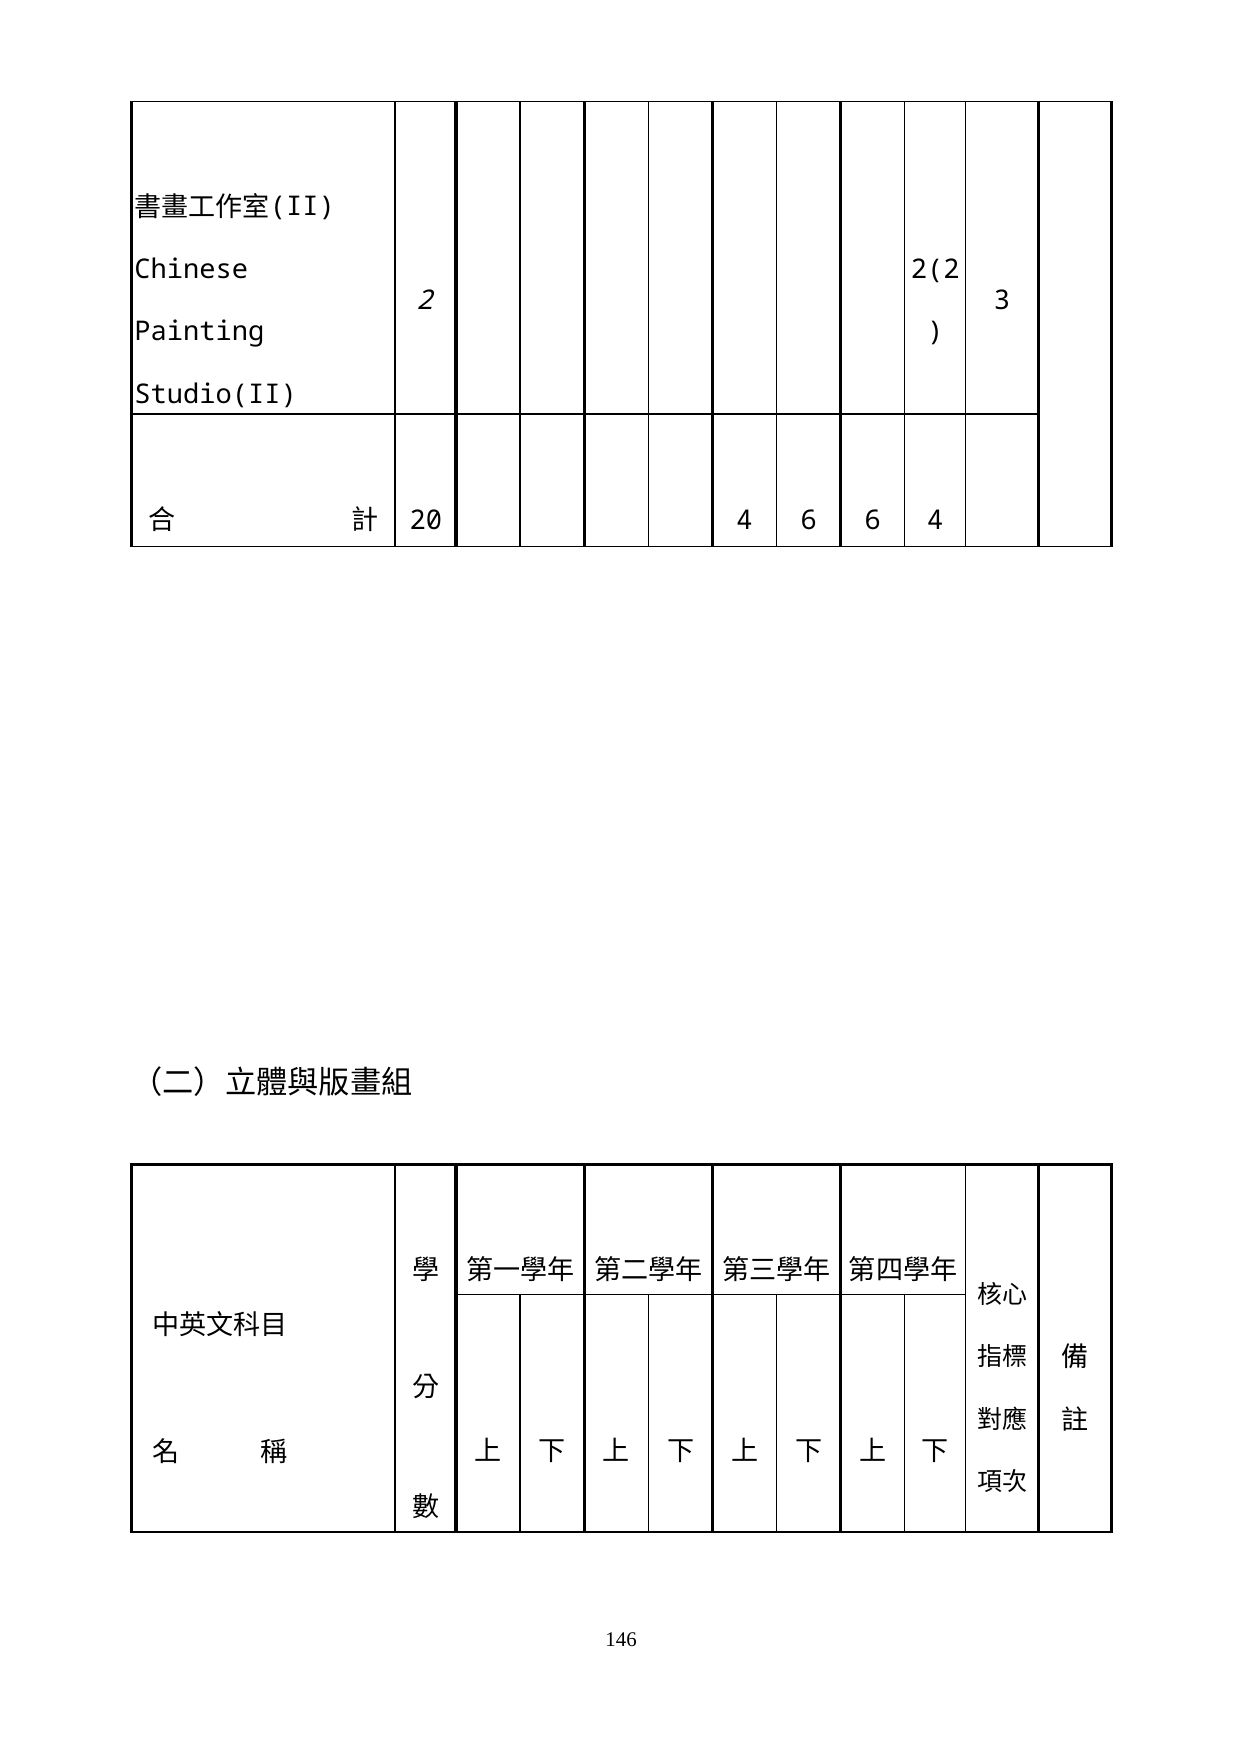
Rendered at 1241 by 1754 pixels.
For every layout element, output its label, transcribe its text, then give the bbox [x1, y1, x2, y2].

table_cell 上 [842, 1295, 904, 1531]
table_cell [842, 102, 904, 413]
table_header 備 註 [1040, 1166, 1110, 1531]
table_cell 下 [649, 1295, 711, 1531]
table_cell 2(2) [905, 102, 965, 413]
table_cell [458, 415, 519, 546]
table_cell 4 [905, 415, 965, 546]
table_cell [586, 102, 648, 413]
table_cell [649, 102, 711, 413]
table_cell [1040, 102, 1110, 546]
table_cell [458, 102, 519, 413]
table_cell [521, 415, 583, 546]
table_cell [966, 415, 1037, 546]
table_cell 上 [714, 1295, 776, 1531]
table_cell 書畫工作室(II) Chinese Painting Studio(II) [133, 102, 394, 413]
table_cell 上 [586, 1295, 648, 1531]
table_cell 6 [777, 415, 839, 546]
table_cell 下 [777, 1295, 839, 1531]
table_header 第三學年 [714, 1166, 839, 1293]
table_cell 2 [396, 102, 454, 413]
table_cell [777, 102, 839, 413]
table_header 中英文科目 名 稱 [133, 1166, 394, 1531]
table_cell 上 [458, 1295, 519, 1531]
table_cell 20 [396, 415, 454, 546]
table_header 學 分 數 [396, 1166, 454, 1531]
table_cell 合 計 [133, 415, 394, 546]
table_cell [649, 415, 711, 546]
table_cell 下 [521, 1295, 583, 1531]
text （二）立體與版畫組 [131, 1038, 1110, 1101]
table_cell 下 [905, 1295, 965, 1531]
table_header 第二學年 [586, 1166, 711, 1293]
table_header 第四學年 [842, 1166, 965, 1293]
table_cell 3 [966, 102, 1037, 413]
table_cell [521, 102, 583, 413]
table_cell 6 [842, 415, 904, 546]
table_cell [586, 415, 648, 546]
table_cell [714, 102, 776, 413]
table_cell 4 [714, 415, 776, 546]
table_header 第一學年 [458, 1166, 583, 1293]
table_header 核心指標對應項次 [966, 1166, 1037, 1531]
